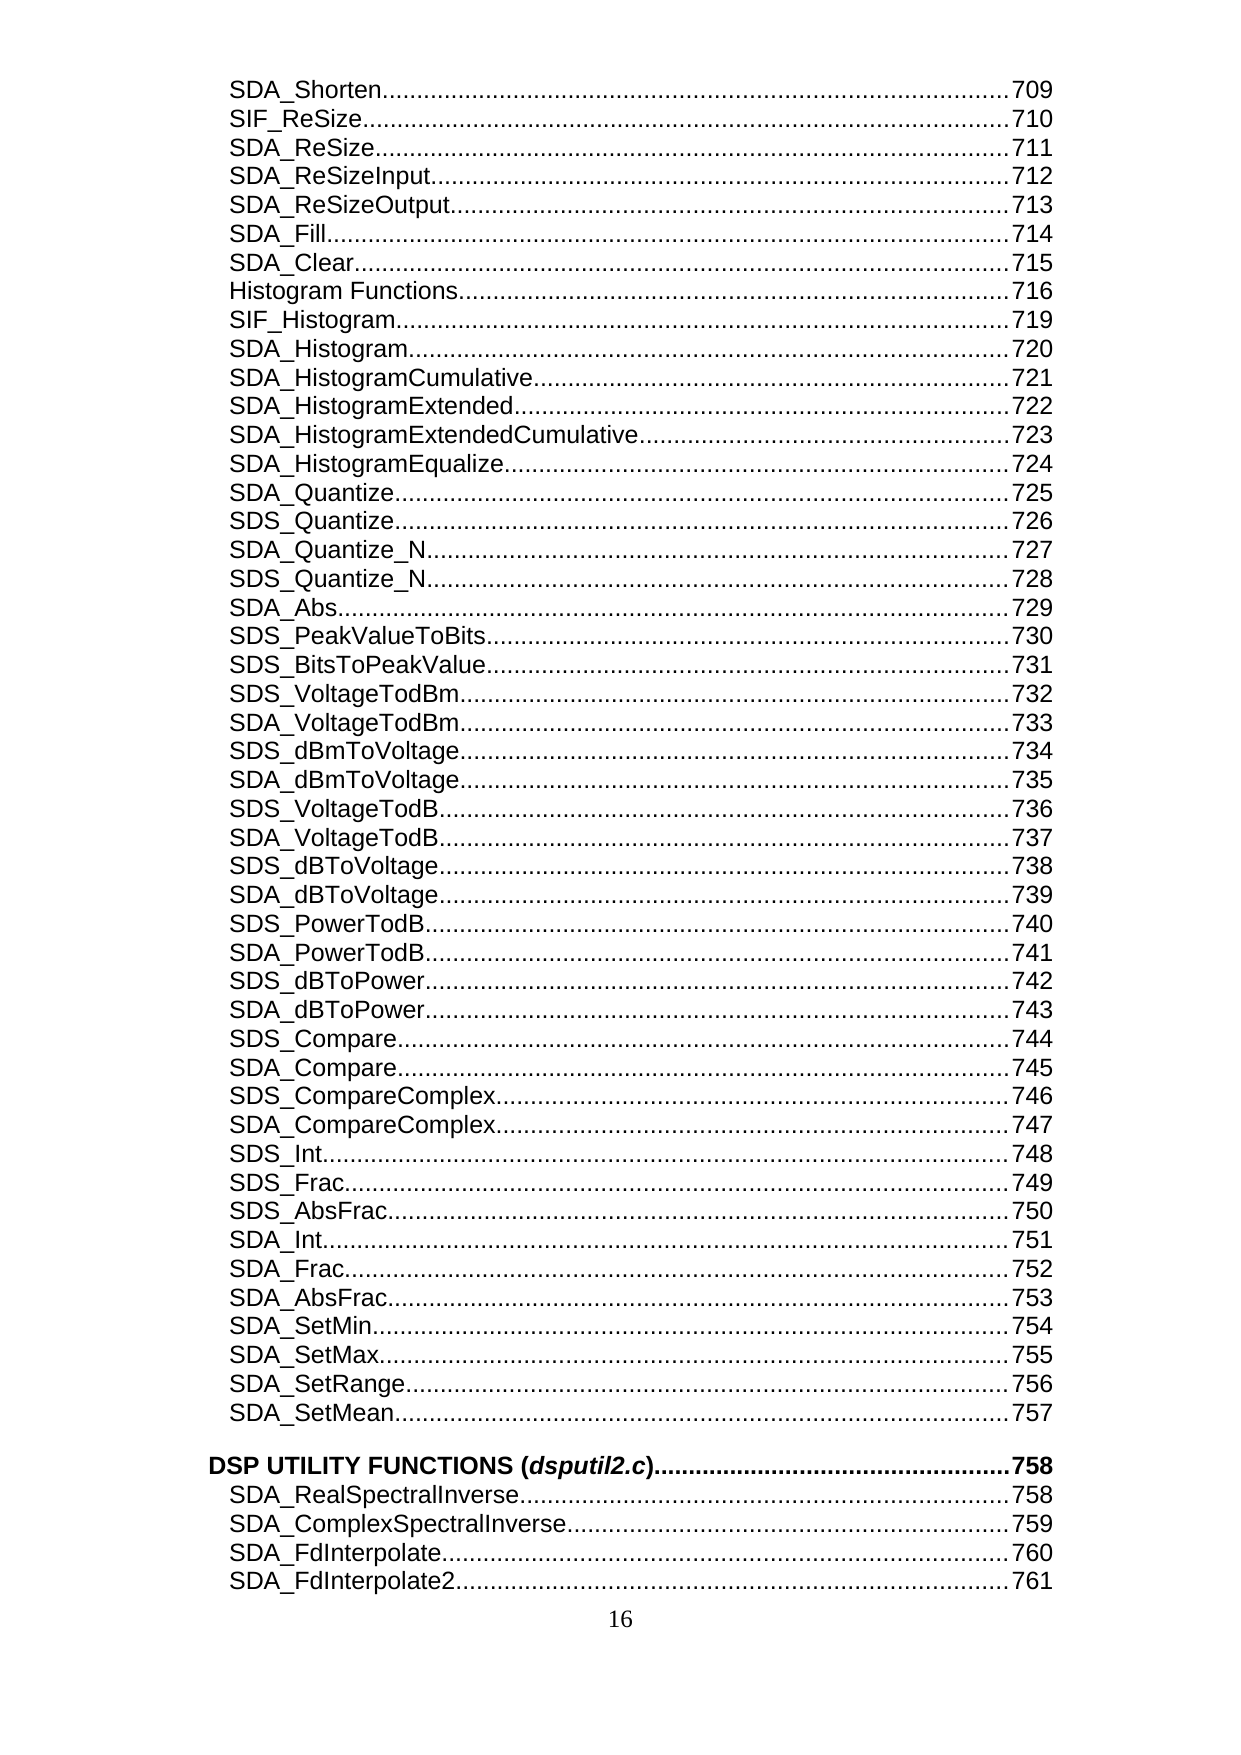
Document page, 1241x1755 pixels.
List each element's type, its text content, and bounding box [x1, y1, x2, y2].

text SDA_SetMax 755 [229, 1340, 1053, 1369]
text SDA_VoltageTodBm 733 [229, 707, 1053, 736]
text SDA_SetRange 756 [229, 1369, 1053, 1397]
text SDA_Abs 729 [229, 592, 1053, 621]
text SDA_FdInterpolate2 761 [229, 1566, 1053, 1595]
text SDA_dBToPower 743 [229, 995, 1053, 1024]
text SDA_CompareComplex 747 [229, 1110, 1053, 1139]
text SDS_VoltageTodBm 732 [229, 679, 1053, 707]
text SDA_RealSpectralInverse 758 [229, 1480, 1053, 1509]
text SDA_Quantize_N 727 [229, 535, 1053, 564]
text SDA_ReSizeOutput 713 [229, 190, 1053, 219]
text SDS_PeakValueToBits 730 [229, 621, 1053, 650]
text SDA_HistogramExtended 722 [229, 391, 1053, 420]
text SDS_Quantize 726 [229, 506, 1053, 535]
text SDS_Int 748 [229, 1139, 1053, 1167]
text SDA_FdInterpolate 760 [229, 1537, 1053, 1566]
text SDA_HistogramEqualize 724 [229, 449, 1053, 477]
text SDA_dBmToVoltage 735 [229, 765, 1053, 794]
text SIF_Histogram 719 [229, 305, 1053, 334]
text SDA_HistogramExtendedCumulative 723 [229, 420, 1053, 449]
text SDS_dBmToVoltage 734 [229, 736, 1053, 765]
text Histogram Functions 716 [229, 276, 1053, 305]
text SDS_CompareComplex 746 [229, 1081, 1053, 1110]
text SDS_dBToVoltage 738 [229, 851, 1053, 880]
text SDA_HistogramCumulative 721 [229, 362, 1053, 391]
text SDA_Shorten 709 [229, 75, 1053, 104]
text SDA_ComplexSpectralInverse 759 [229, 1509, 1053, 1537]
text SDA_dBToVoltage 739 [229, 880, 1053, 909]
text SDS_BitsToPeakValue 731 [229, 650, 1053, 679]
text SDA_VoltageTodB 737 [229, 822, 1053, 851]
text SDS_PowerTodB 740 [229, 909, 1053, 937]
text SDA_Compare 745 [229, 1052, 1053, 1081]
text SDS_VoltageTodB 736 [229, 794, 1053, 822]
text SDA_Fill 714 [229, 219, 1053, 247]
text SDS_Compare 744 [229, 1024, 1053, 1052]
text SDA_PowerTodB 741 [229, 937, 1053, 966]
text SDA_Int 751 [229, 1225, 1053, 1254]
text SDS_AbsFrac 750 [229, 1196, 1053, 1225]
text SDS_Frac 749 [229, 1167, 1053, 1196]
text SIF_ReSize 710 [229, 104, 1053, 132]
text SDA_ReSize 711 [229, 132, 1053, 161]
text SDA_ReSizeInput 712 [229, 161, 1053, 190]
text SDA_Histogram 720 [229, 334, 1053, 362]
text SDA_SetMean 757 [229, 1397, 1053, 1426]
text SDA_Quantize 725 [229, 477, 1053, 506]
text DSP UTILITY FUNCTIONS (dsputil2.c) 758 [208, 1451, 1053, 1480]
text SDA_SetMin 754 [229, 1311, 1053, 1340]
text SDS_Quantize_N 728 [229, 564, 1053, 592]
text SDA_Frac 752 [229, 1254, 1053, 1282]
text SDA_Clear 715 [229, 247, 1053, 276]
text SDS_dBToPower 742 [229, 966, 1053, 995]
text SDA_AbsFrac 753 [229, 1282, 1053, 1311]
